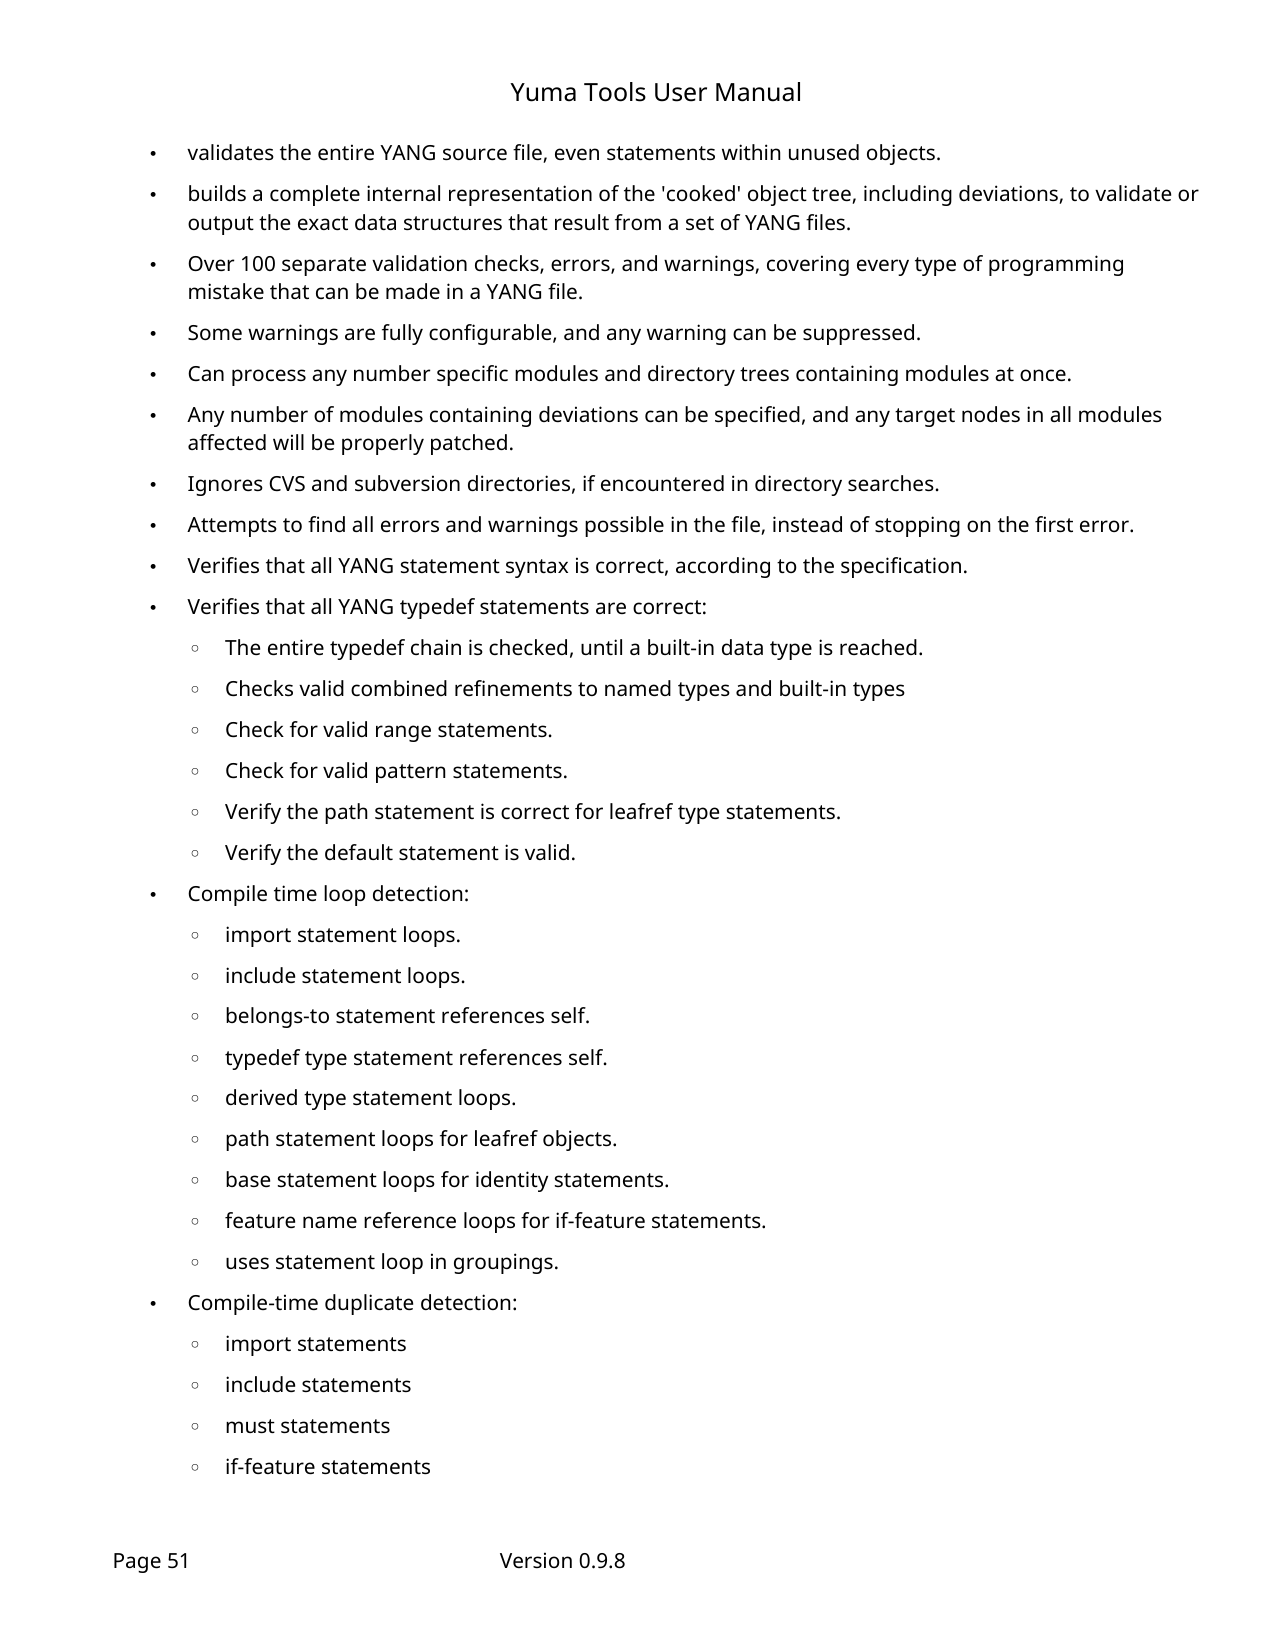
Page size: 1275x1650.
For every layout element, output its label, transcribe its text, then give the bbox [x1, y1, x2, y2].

list Compile-time duplicate detection: [150, 1288, 1200, 1317]
list The entire typedef chain is checked, until a built-in data type is reached. [187, 633, 1200, 662]
list builds a complete internal representation of the 'cooked' object tree, including deviations, to validate or output the exact data structures that result from a set of YANG files. [150, 179, 1200, 236]
list must statements [187, 1411, 1200, 1439]
list feature name reference loops for if-feature statements. [187, 1206, 1200, 1235]
list typedef type statement references self. [187, 1043, 1200, 1071]
list import statements [187, 1329, 1200, 1358]
list path statement loops for leafref objects. [187, 1124, 1200, 1153]
list Verify the default statement is valid. [187, 838, 1200, 866]
list include statement loops. [187, 961, 1200, 989]
list import statement loops. [187, 920, 1200, 948]
list base statement loops for identity statements. [187, 1165, 1200, 1194]
list validates the entire YANG source file, even statements within unused objects. [150, 138, 1200, 167]
list Check for valid pattern statements. [187, 756, 1200, 784]
list Check for valid range statements. [187, 715, 1200, 743]
list Attempts to find all errors and warnings possible in the file, instead of stopping on the first error. [150, 510, 1200, 539]
list include statements [187, 1370, 1200, 1398]
list uses statement loop in groupings. [187, 1247, 1200, 1276]
list Verify the path statement is correct for leafref type statements. [187, 797, 1200, 825]
list derived type statement loops. [187, 1083, 1200, 1112]
list Can process any number specific modules and directory trees containing modules at once. [150, 359, 1200, 388]
list Verifies that all YANG statement syntax is correct, according to the specification. [150, 551, 1200, 580]
list Ignores CVS and subversion directories, if encountered in directory searches. [150, 469, 1200, 498]
list Some warnings are fully configurable, and any warning can be suppressed. [150, 318, 1200, 347]
list Over 100 separate validation checks, errors, and warnings, covering every type of programming mistake that can be made in a YANG file. [150, 249, 1200, 306]
list belongs-to statement references self. [187, 1002, 1200, 1030]
list Checks valid combined refinements to named types and built-in types [187, 674, 1200, 703]
list if-feature statements [187, 1452, 1200, 1480]
list Compile time loop detection: [150, 879, 1200, 907]
list Any number of modules containing deviations can be specified, and any target nodes in all modules affected will be properly patched. [150, 400, 1200, 457]
list Verifies that all YANG typedef statements are correct: [150, 592, 1200, 621]
